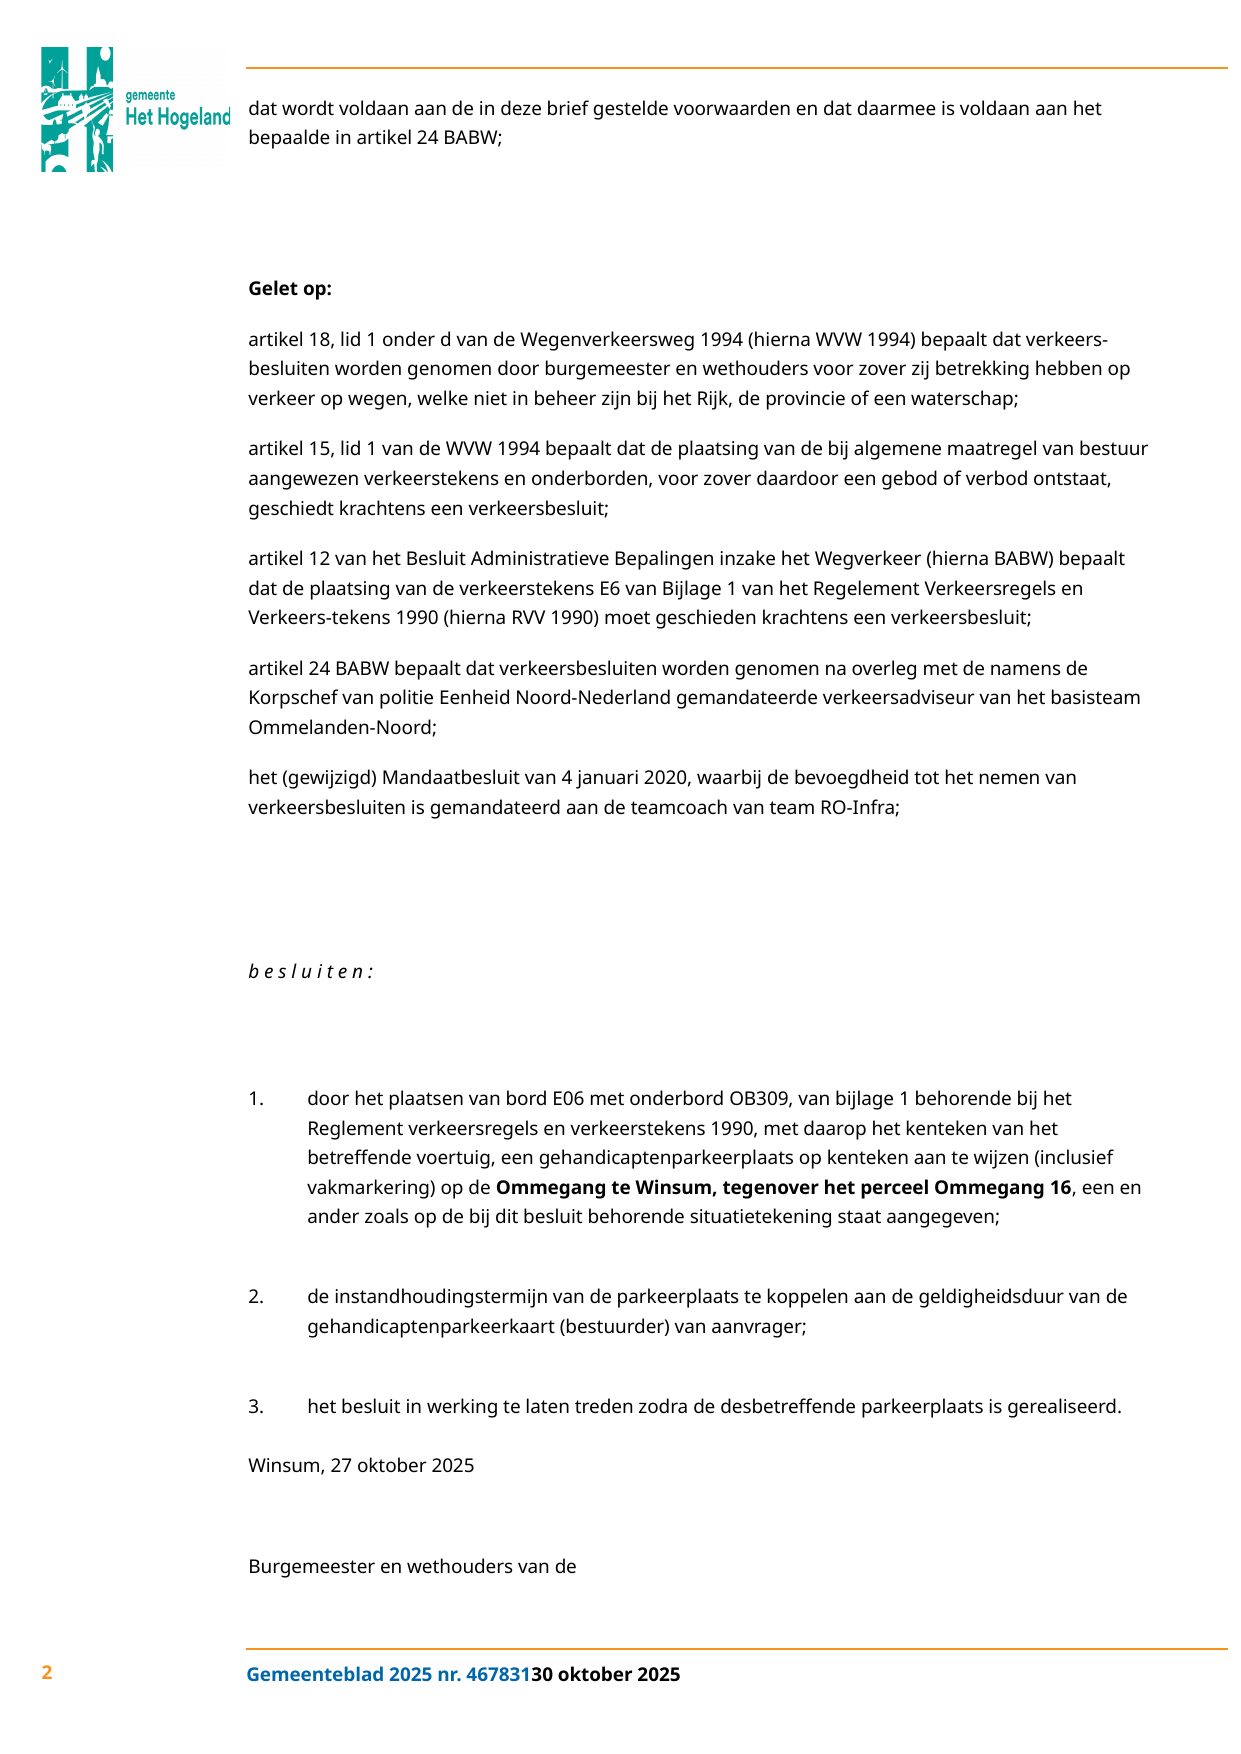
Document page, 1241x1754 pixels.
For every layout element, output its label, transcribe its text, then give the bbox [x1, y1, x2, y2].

text Winsum, 27 oktober 2025 [248, 1452, 1152, 1478]
list de instandhoudingstermijn van de parkeerplaats te koppelen aan de geldigheidsduur van de gehandicaptenparkeerkaart (bestuurder) van aanvrager; [248, 1284, 1152, 1339]
text het (gewijzigd) Mandaatbesluit van 4 januari 2020, waarbij de bevoegdheid tot het nemen van verkeersbesluiten is gemandateerd aan de teamcoach van team RO-Infra; [248, 764, 1152, 820]
text artikel 12 van het Besluit Administratieve Bepalingen inzake het Wegverkeer (hierna BABW) bepaalt dat de plaatsing van de verkeerstekens E6 van Bijlage 1 van het Regelement Verkeersregels en Verkeers-tekens 1990 (hierna RVV 1990) moet geschieden krachtens een verkeersbesluit; [248, 545, 1152, 630]
list door het plaatsen van bord E06 met onderbord OB309, van bijlage 1 behorende bij het Reglement verkeersregels en verkeerstekens 1990, met daarop het kenteken van het betreffende voertuig, een gehandicaptenparkeerplaats op kenteken aan te wijzen (inclusief vakmarkering) op de Ommegang te Winsum, tegenover het perceel Ommegang 16, een en ander zoals op de bij dit besluit behorende situatietekening staat aangegeven; [248, 1085, 1152, 1229]
text artikel 18, lid 1 onder d van de Wegenverkeersweg 1994 (hierna WVW 1994) bepaalt dat verkeers-besluiten worden genomen door burgemeester en wethouders voor zover zij betrekking hebben op verkeer op wegen, welke niet in beheer zijn bij het Rijk, de provincie of een waterschap; [248, 326, 1152, 411]
text dat wordt voldaan aan de in deze brief gestelde voorwaarden en dat daarmee is voldaan aan het bepaalde in artikel 24 BABW; [248, 95, 1152, 150]
text Gelet op: [248, 276, 1152, 301]
text artikel 24 BABW bepaalt dat verkeersbesluiten worden genomen na overleg met de namens de Korpschef van politie Eenheid Noord-Nederland gemandateerde verkeersadviseur van het basisteam Ommelanden-Noord; [248, 655, 1152, 740]
text artikel 15, lid 1 van de WVW 1994 bepaalt dat de plaatsing van de bij algemene maatregel van bestuur aangewezen verkeerstekens en onderborden, voor zover daardoor een gebod of verbod ontstaat, geschiedt krachtens een verkeersbesluit; [248, 436, 1152, 521]
text b e s l u i t e n : [248, 959, 1152, 984]
picture [41, 47, 231, 172]
list het besluit in werking te laten treden zodra de desbetreffende parkeerplaats is gerealiseerd. [248, 1393, 1152, 1419]
text Burgemeester en wethouders van de [248, 1553, 1152, 1579]
